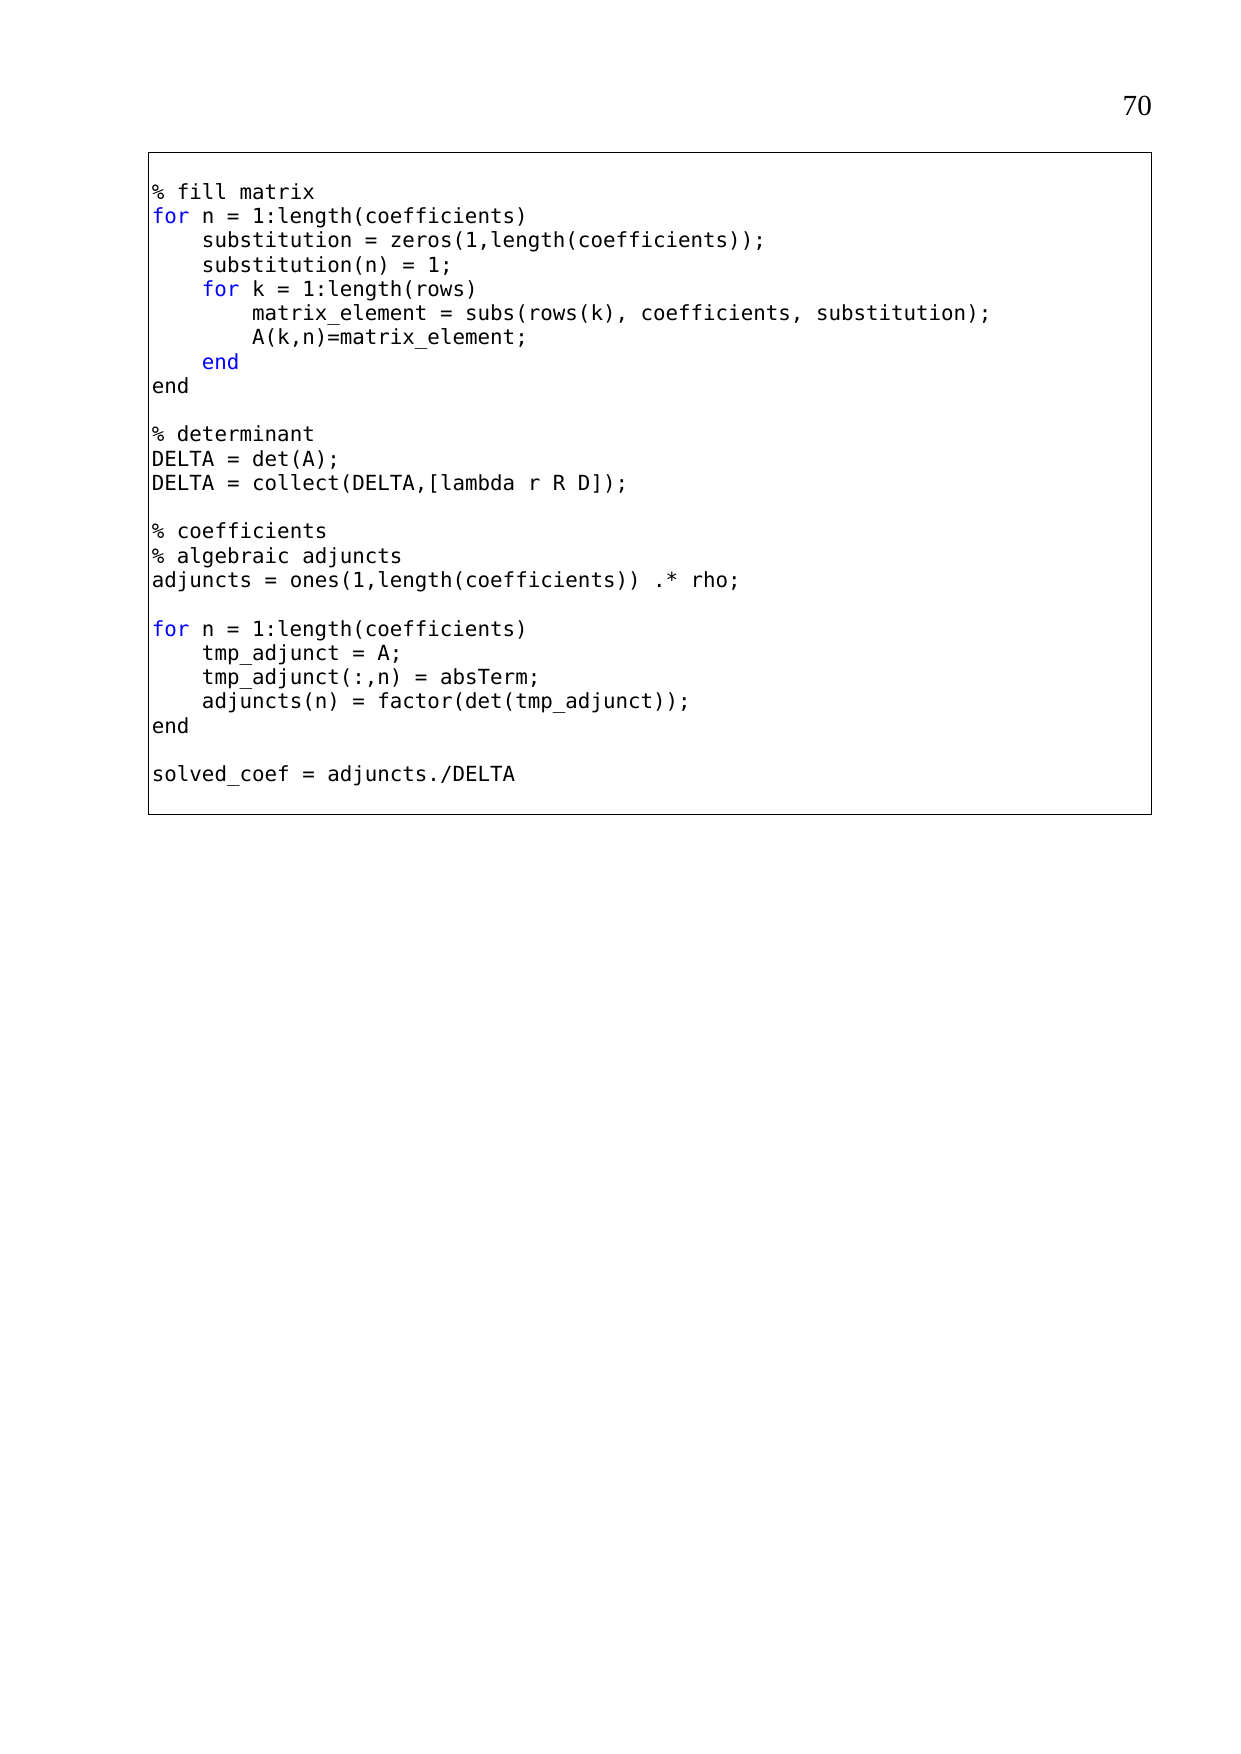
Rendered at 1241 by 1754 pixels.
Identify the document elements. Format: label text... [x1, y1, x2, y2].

text for n = 1:length(coefficients) [149, 613, 1151, 637]
text DELTA = collect(DELTA,[lambda r R D]); [149, 467, 1151, 495]
text for k = 1:length(rows) [149, 273, 1151, 297]
text end [149, 710, 1151, 738]
text % fill matrix [149, 176, 1151, 200]
text tmp_adjunct = A; [149, 637, 1151, 661]
text end [149, 346, 1151, 370]
text substitution = zeros(1,length(coefficients)); [149, 224, 1151, 249]
text substitution(n) = 1; [149, 249, 1151, 273]
text % algebraic adjuncts [149, 540, 1151, 564]
text DELTA = det(A); [149, 443, 1151, 467]
text tmp_adjunct(:,n) = absTerm; [149, 661, 1151, 686]
text adjuncts = ones(1,length(coefficients)) .* rho; [149, 564, 1151, 592]
text A(k,n)=matrix_element; [149, 321, 1151, 346]
text solved_coef = adjuncts./DELTA [149, 758, 1151, 787]
text matrix_element = subs(rows(k), coefficients, substitution); [149, 297, 1151, 321]
text % coefficients [149, 516, 1151, 540]
text end [149, 370, 1151, 398]
text % determinant [149, 418, 1151, 443]
text adjuncts(n) = factor(det(tmp_adjunct)); [149, 686, 1151, 710]
text for n = 1:length(coefficients) [149, 200, 1151, 224]
